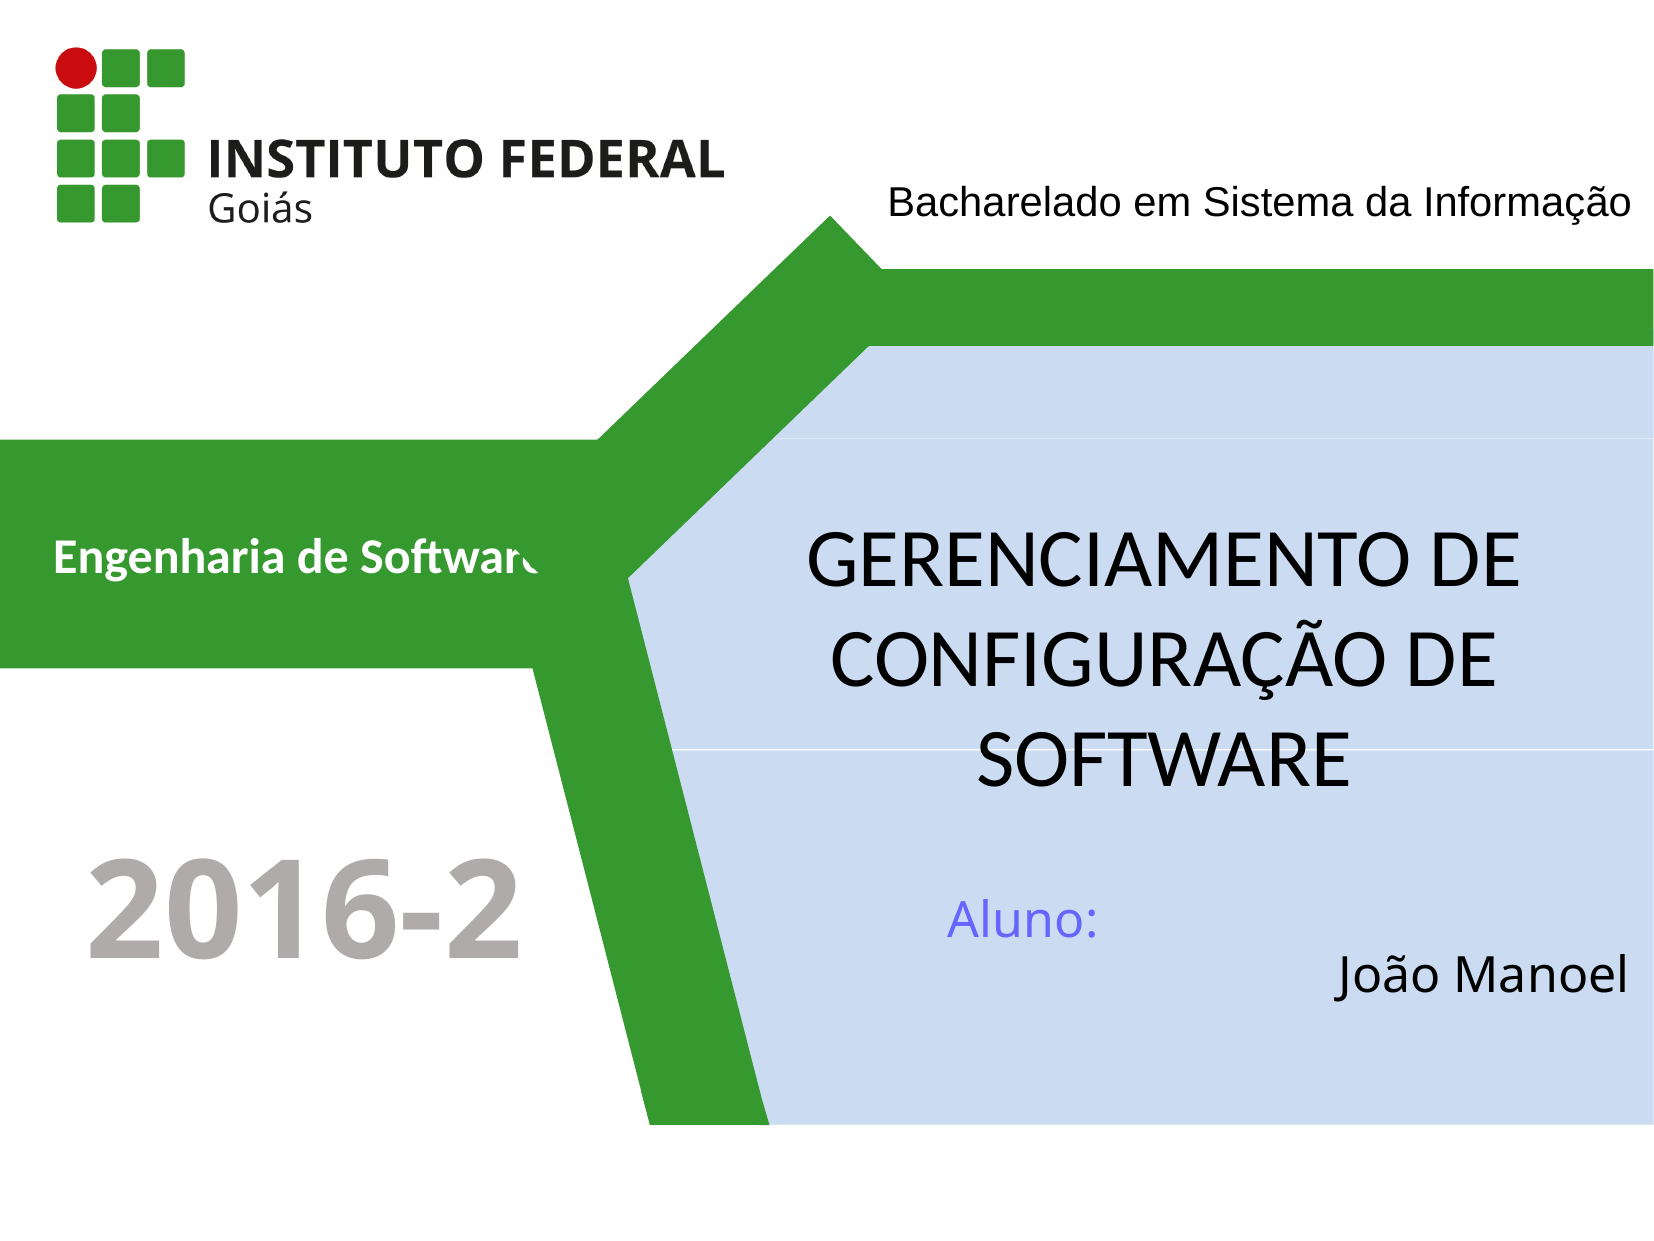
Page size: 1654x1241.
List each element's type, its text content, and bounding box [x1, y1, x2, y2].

text_box [1279, 751, 1298, 758]
picture [5, 5, 774, 265]
text_box [1025, 751, 1059, 780]
text_box [500, 215, 1654, 1126]
text_box João Manoel [1295, 875, 1645, 1010]
text_box 2016-2 [70, 813, 483, 993]
text_box [1232, 751, 1250, 766]
text_box [1193, 751, 1207, 774]
text_box GERENCIAMENTO DE CONFIGURAÇÃO DE SOFTWARE [664, 495, 1654, 751]
text_box [1161, 751, 1175, 775]
text_box Bacharelado em Sistema da Informação [871, 165, 1648, 236]
text_box Aluno: [933, 879, 1148, 955]
text_box Engenharia de Software [0, 439, 597, 669]
